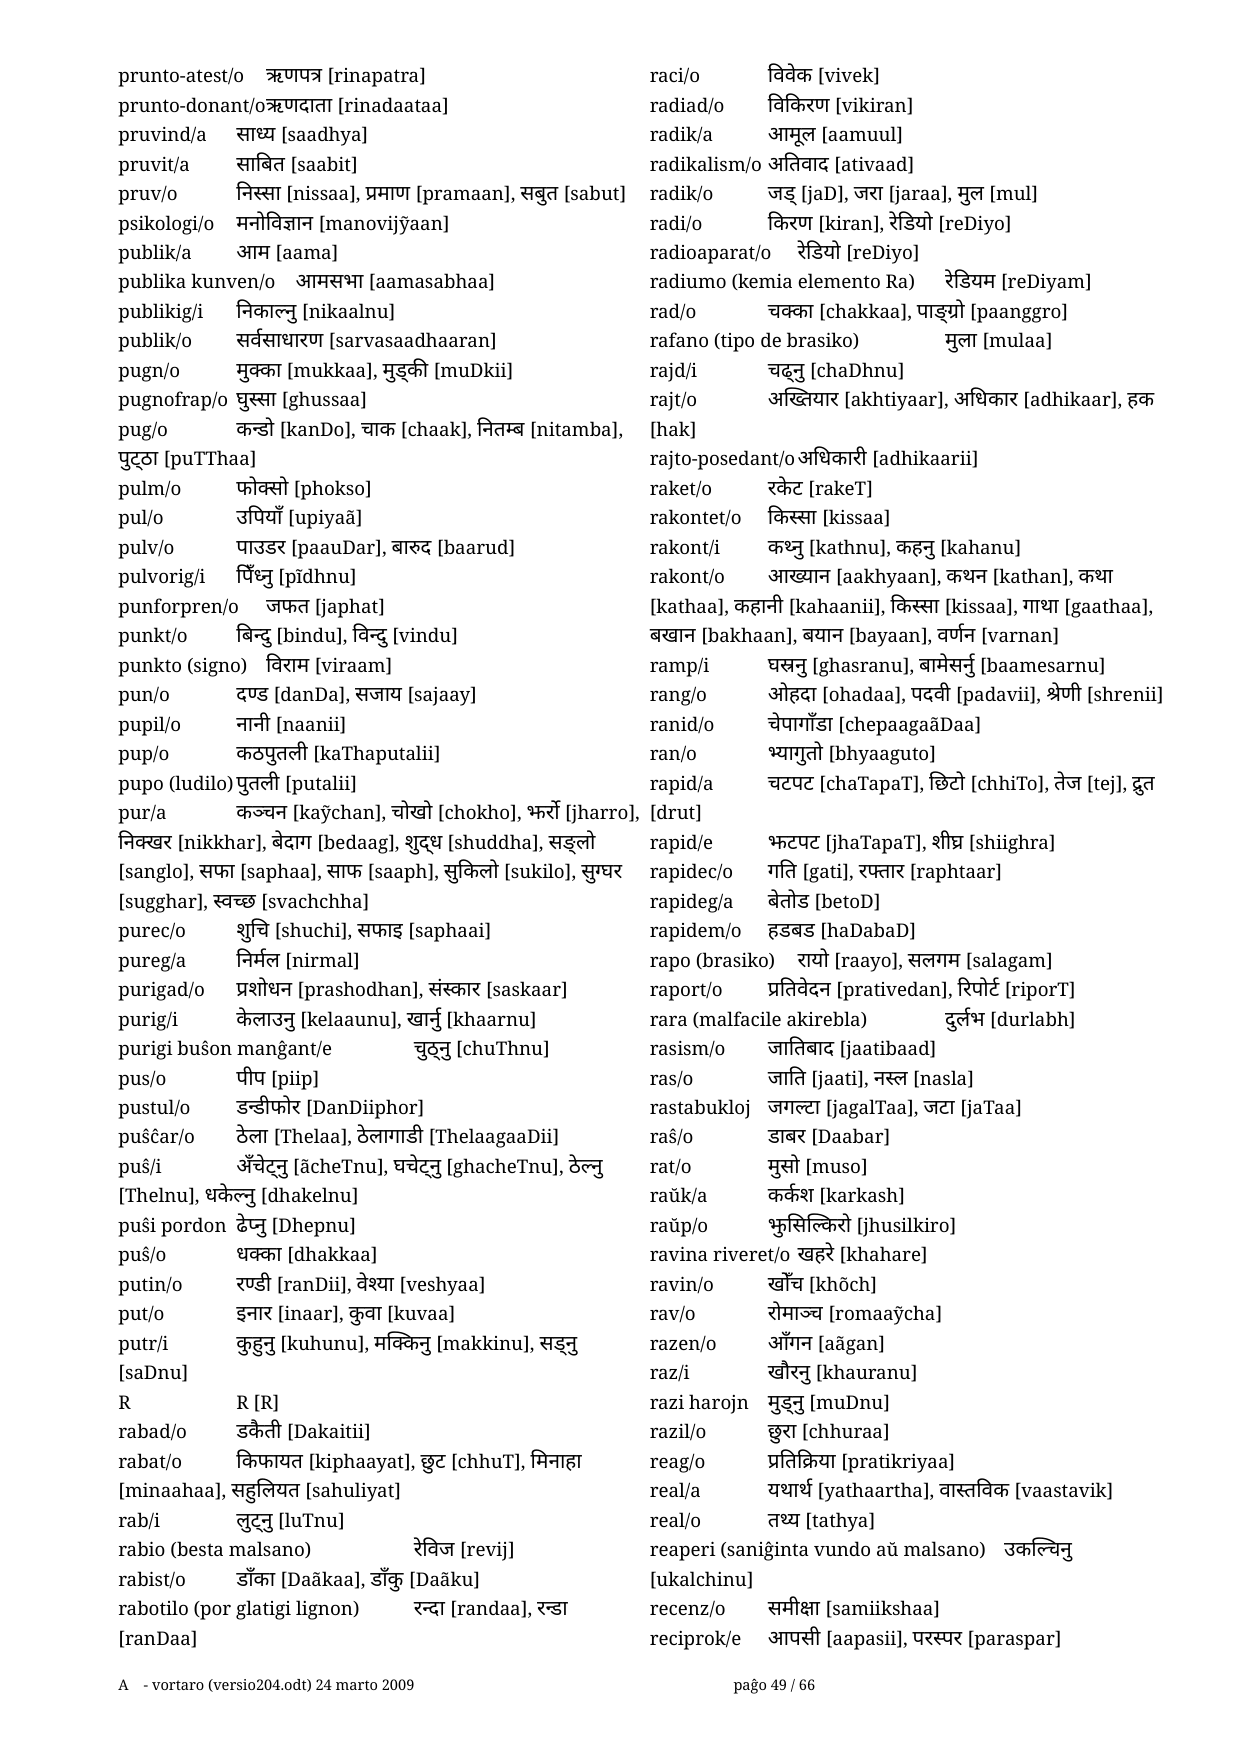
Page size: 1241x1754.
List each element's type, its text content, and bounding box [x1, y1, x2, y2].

text pruvind/a साध्य [saadhya] [118, 118, 649, 147]
text pun/o दण्ड [danDa], सजाय [sajaay] [118, 678, 649, 708]
text rasism/o जातिबाद [jaatibaad] [649, 1032, 1181, 1061]
text punkt/o बिन्दु [bindu], विन्दु [vindu] [118, 619, 649, 649]
text R R [R] [118, 1386, 649, 1415]
text punforpren/o जफत [japhat] [118, 590, 649, 619]
text pup/o कठपुतली [kaThaputalii] [118, 737, 649, 767]
text pulm/o फोक्सो [phokso] [118, 472, 649, 501]
text radik/a आमूल [aamuul] [649, 118, 1181, 147]
text rapidec/o गति [gati], रफ्तार [raphtaar] [649, 855, 1181, 884]
text pureg/a निर्मल [nirmal] [118, 943, 649, 973]
text recenz/o समीक्षा [samiikshaa] [649, 1592, 1181, 1621]
text rapideg/a बेतोड [betoD] [649, 884, 1181, 914]
text rapid/a चटपट [chaTapaT], छिटो [chhiTo], तेज [tej], द्रुत [drut] [649, 767, 1181, 826]
text rapidem/o हडबड [haDabaD] [649, 914, 1181, 943]
text radik/o जड् [jaD], जरा [jaraa], मुल [mul] [649, 177, 1181, 206]
text rabad/o डकैती [Dakaitii] [118, 1415, 649, 1444]
text raŝ/o डाबर [Daabar] [649, 1120, 1181, 1150]
text rastabukloj जगल्टा [jagalTaa], जटा [jaTaa] [649, 1091, 1181, 1120]
text puŝĉar/o ठेला [Thelaa], ठेलागाडी [ThelaagaaDii] [118, 1120, 649, 1150]
text pus/o पीप [piip] [118, 1061, 649, 1091]
text real/o तथ्य [tathya] [649, 1503, 1181, 1533]
text raŭp/o झुसिल्किरो [jhusilkiro] [649, 1209, 1181, 1238]
text radioaparat/o रेडियो [reDiyo] [649, 236, 1181, 265]
text rafano (tipo de brasiko) मुला [mulaa] [649, 324, 1181, 354]
text pupo (ludilo) पुतली [putalii] [118, 767, 649, 796]
text raz/i खौरनु [khauranu] [649, 1356, 1181, 1386]
text ramp/i घस्रनु [ghasranu], बामेसर्नु [baamesarnu] [649, 649, 1181, 678]
text purec/o शुचि [shuchi], सफाइ [saphaai] [118, 914, 649, 943]
text prunto-donant/o ऋणदाता [rinadaataa] [118, 88, 649, 118]
text pug/o कन्डो [kanDo], चाक [chaak], नितम्ब [nitamba], पुट्ठा [puTThaa] [118, 413, 649, 472]
text reciprok/e आपसी [aapasii], परस्पर [paraspar] [649, 1621, 1181, 1651]
text publik/o सर्वसाधारण [sarvasaadhaaran] [118, 324, 649, 354]
text pulvorig/i पिँध्नु [pĩdhnu] [118, 560, 649, 590]
text rat/o मुसो [muso] [649, 1150, 1181, 1179]
text rang/o ओहदा [ohadaa], पदवी [padavii], श्रेणी [shrenii] [649, 678, 1181, 708]
text purigi buŝon manĝant/e चुठ्नु [chuThnu] [118, 1032, 649, 1061]
text ras/o जाति [jaati], नस्ल [nasla] [649, 1061, 1181, 1091]
text put/o इनार [inaar], कुवा [kuvaa] [118, 1297, 649, 1327]
text razen/o आँगन [aãgan] [649, 1327, 1181, 1356]
text raci/o विवेक [vivek] [649, 59, 1181, 88]
text puŝ/i अँचेट्नु [ãcheTnu], घचेट्नु [ghacheTnu], ठेल्नु [Thelnu], धकेल्नु [dhakelnu] [118, 1150, 649, 1209]
text rakont/i कथ्नु [kathnu], कहनु [kahanu] [649, 531, 1181, 560]
text pulv/o पाउडर [paauDar], बारुद [baarud] [118, 531, 649, 560]
text pruvit/a साबित [saabit] [118, 147, 649, 177]
text publikig/i निकाल्नु [nikaalnu] [118, 295, 649, 324]
text puŝ/o धक्का [dhakkaa] [118, 1238, 649, 1268]
text rab/i लुट्नु [luTnu] [118, 1503, 649, 1533]
text publika kunven/o आमसभा [aamasabhaa] [118, 265, 649, 295]
text rad/o चक्का [chakkaa], पाङ्ग्रो [paanggro] [649, 295, 1181, 324]
text rav/o रोमाञ्च [romaaỹcha] [649, 1297, 1181, 1327]
text rabist/o डाँका [Daãkaa], डाँकु [Daãku] [118, 1562, 649, 1592]
text rapo (brasiko) रायो [raayo], सलगम [salagam] [649, 943, 1181, 973]
text radi/o किरण [kiran], रेडियो [reDiyo] [649, 206, 1181, 236]
text rapid/e झटपट [jhaTapaT], शीघ्र [shiighra] [649, 826, 1181, 855]
text publik/a आम [aama] [118, 236, 649, 265]
text psikologi/o मनोविज्ञान [manovijỹaan] [118, 206, 649, 236]
text rabat/o किफायत [kiphaayat], छुट [chhuT], मिनाहा [minaahaa], सहुलियत [sahuliyat] [118, 1444, 649, 1503]
text radiumo (kemia elemento Ra) रेडियम [reDiyam] [649, 265, 1181, 295]
text ravina riveret/o खहरे [khahare] [649, 1238, 1181, 1268]
text ravin/o खोँच [khõch] [649, 1268, 1181, 1297]
text rajto-posedant/o अधिकारी [adhikaarii] [649, 442, 1181, 472]
text purigad/o प्रशोधन [prashodhan], संस्कार [saskaar] [118, 973, 649, 1002]
text rakont/o आख्यान [aakhyaan], कथन [kathan], कथा [kathaa], कहानी [kahaanii], किस्सा [kissaa], गाथा [gaathaa], बखान [bakhaan], बयान [bayaan], वर्णन [varnan] [649, 560, 1181, 649]
text rakontet/o किस्सा [kissaa] [649, 501, 1181, 531]
text pruv/o निस्सा [nissaa], प्रमाण [pramaan], सबुत [sabut] [118, 177, 649, 206]
text ran/o भ्यागुतो [bhyaaguto] [649, 737, 1181, 767]
text pul/o उपियाँ [upiyaã] [118, 501, 649, 531]
text pustul/o डन्डीफोर [DanDiiphor] [118, 1091, 649, 1120]
text razi harojn मुड्नु [muDnu] [649, 1386, 1181, 1415]
text real/a यथार्थ [yathaartha], वास्तविक [vaastavik] [649, 1474, 1181, 1503]
text rabotilo (por glatigi lignon) रन्दा [randaa], रन्डा [ranDaa] [118, 1592, 649, 1651]
text pur/a कञ्चन [kaỹchan], चोखो [chokho], झर्रो [jharro], निक्खर [nikkhar], बेदाग [bedaag], शुद्ध [shuddha], सङ्लो [sanglo], सफा [saphaa], साफ [saaph], सुकिलो [sukilo], सुग्घर [sugghar], स्वच्छ [svachchha] [118, 796, 649, 914]
text razil/o छुरा [chhuraa] [649, 1415, 1181, 1444]
text punkto (signo) विराम [viraam] [118, 649, 649, 678]
text reag/o प्रतिक्रिया [pratikriyaa] [649, 1444, 1181, 1474]
text rajd/i चढ्नु [chaDhnu] [649, 354, 1181, 383]
text ranid/o चेपागाँडा [chepaagaãDaa] [649, 708, 1181, 737]
text radiad/o विकिरण [vikiran] [649, 88, 1181, 118]
text radikalism/o अतिवाद [ativaad] [649, 147, 1181, 177]
text pugn/o मुक्का [mukkaa], मुड्की [muDkii] [118, 354, 649, 383]
text pugnofrap/o घुस्सा [ghussaa] [118, 383, 649, 413]
text raket/o रकेट [rakeT] [649, 472, 1181, 501]
text rajt/o अख्तियार [akhtiyaar], अधिकार [adhikaar], हक [hak] [649, 383, 1181, 442]
text pupil/o नानी [naanii] [118, 708, 649, 737]
text putr/i कुहुनु [kuhunu], मक्किनु [makkinu], सड्नु [saDnu] [118, 1327, 649, 1386]
text rara (malfacile akirebla) दुर्लभ [durlabh] [649, 1002, 1181, 1032]
text raport/o प्रतिवेदन [prativedan], रिपोर्ट [riporT] [649, 973, 1181, 1002]
text puŝi pordon ढेप्नु [Dhepnu] [118, 1209, 649, 1238]
text prunto-atest/o ऋणपत्र [rinapatra] [118, 59, 649, 88]
text raŭk/a कर्कश [karkash] [649, 1179, 1181, 1209]
text purig/i केलाउनु [kelaaunu], खार्नु [khaarnu] [118, 1002, 649, 1032]
text putin/o रण्डी [ranDii], वेश्या [veshyaa] [118, 1268, 649, 1297]
text rabio (besta malsano) रेविज [revij] [118, 1533, 649, 1562]
text reaperi (saniĝinta vundo aŭ malsano) उकल्चिनु [ukalchinu] [649, 1533, 1181, 1592]
